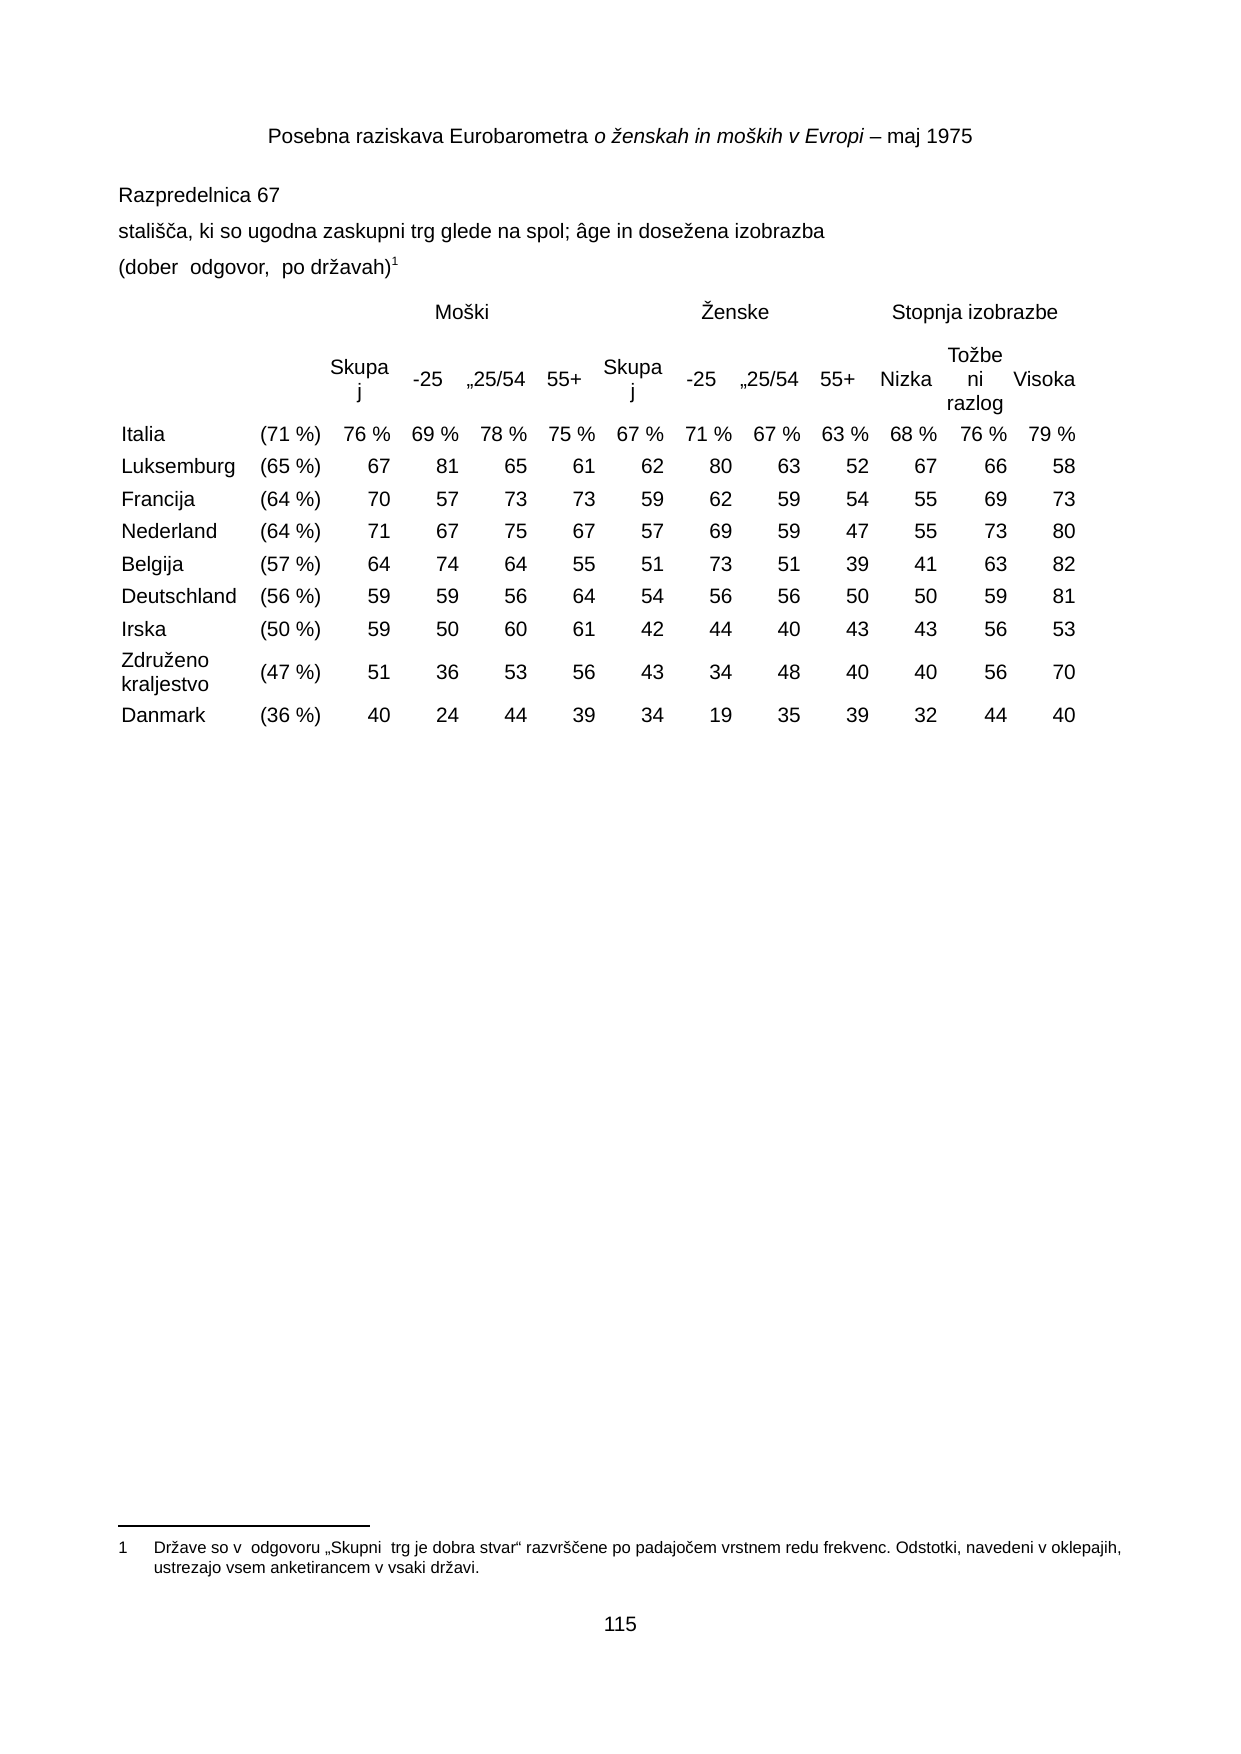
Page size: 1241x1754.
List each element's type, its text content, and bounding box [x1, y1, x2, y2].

table_cell 34 [599, 698, 667, 731]
table_cell 55+ [804, 340, 872, 418]
table_cell 36 [394, 645, 462, 698]
text Države so v odgovoru „Skupni trg je dobra stvar“ razvrščene po padajočem vrstnem redu frekvenc. Odstotki, navedeni v oklepajih, ustrezajo vsem anketirancem v vsaki državi. [118, 1538, 1122, 1577]
table_cell 59 [394, 580, 462, 612]
table_cell 42 [599, 612, 667, 644]
table_cell 63 [940, 548, 1010, 580]
table_cell 43 [872, 612, 940, 644]
table_cell Nederland [118, 515, 257, 547]
table_cell Visoka [1010, 340, 1078, 418]
table_cell 73 [530, 483, 598, 515]
table_cell Združeno kraljestvo [118, 645, 257, 698]
table_cell 69 [940, 483, 1010, 515]
table_cell 50 [804, 580, 872, 612]
table_cell -25 [394, 340, 462, 418]
table_cell 55 [872, 483, 940, 515]
table_cell Deutschland [118, 580, 257, 612]
table_cell Italia [118, 418, 257, 450]
table_cell (64 %) [257, 515, 325, 547]
table_cell 80 [667, 450, 735, 483]
table_cell 69 [667, 515, 735, 547]
table_cell -25 [667, 340, 735, 418]
table_cell 67 [325, 450, 393, 483]
table_cell 75 [462, 515, 530, 547]
table_cell Francija [118, 483, 257, 515]
text stališča, ki so ugodna zaskupni trg glede na spol; âge in dosežena izobrazba [118, 219, 1122, 243]
table_cell 67 [394, 515, 462, 547]
table_cell 54 [804, 483, 872, 515]
table_cell 39 [530, 698, 598, 731]
table_cell 75 % [530, 418, 598, 450]
table_cell 61 [530, 612, 598, 644]
table_cell 81 [394, 450, 462, 483]
table_cell Nizka [872, 340, 940, 418]
table_cell 80 [1010, 515, 1078, 547]
table_cell 40 [735, 612, 803, 644]
table_cell (56 %) [257, 580, 325, 612]
table_cell 59 [325, 580, 393, 612]
table_header Ženske [599, 284, 872, 340]
table_cell „25/54 [462, 340, 530, 418]
table_cell 57 [599, 515, 667, 547]
table_cell Luksemburg [118, 450, 257, 483]
table_cell Skupaj [599, 340, 667, 418]
table_cell [257, 340, 325, 418]
table_cell Irska [118, 612, 257, 644]
table_cell [118, 340, 257, 418]
table_cell 56 [667, 580, 735, 612]
table_cell 39 [804, 698, 872, 731]
table_cell 65 [462, 450, 530, 483]
table_cell 56 [530, 645, 598, 698]
table_cell 35 [735, 698, 803, 731]
table_cell 70 [1010, 645, 1078, 698]
table_cell 56 [940, 612, 1010, 644]
table_cell 44 [940, 698, 1010, 731]
table_cell 67 [872, 450, 940, 483]
table_cell (57 %) [257, 548, 325, 580]
table_cell 50 [872, 580, 940, 612]
table_cell 64 [462, 548, 530, 580]
table_header [118, 284, 257, 340]
table_cell (64 %) [257, 483, 325, 515]
table_cell 67 % [735, 418, 803, 450]
table_cell 73 [940, 515, 1010, 547]
table_cell 66 [940, 450, 1010, 483]
table_cell 54 [599, 580, 667, 612]
table_cell 73 [1010, 483, 1078, 515]
table_cell 71 [325, 515, 393, 547]
table_cell 67 % [599, 418, 667, 450]
table_cell 73 [462, 483, 530, 515]
table_cell 63 % [804, 418, 872, 450]
table_header Moški [325, 284, 598, 340]
table_cell 68 % [872, 418, 940, 450]
table_cell 60 [462, 612, 530, 644]
table_cell 64 [325, 548, 393, 580]
table_cell 57 [394, 483, 462, 515]
table_cell (65 %) [257, 450, 325, 483]
table_cell 39 [804, 548, 872, 580]
table_cell (50 %) [257, 612, 325, 644]
table_cell 56 [462, 580, 530, 612]
table_cell Belgija [118, 548, 257, 580]
table_cell 64 [530, 580, 598, 612]
table_cell 59 [735, 515, 803, 547]
table_cell 50 [394, 612, 462, 644]
table_cell 43 [599, 645, 667, 698]
table_cell 73 [667, 548, 735, 580]
table_cell 63 [735, 450, 803, 483]
table_cell 55 [872, 515, 940, 547]
table_cell „25/54 [735, 340, 803, 418]
table_cell 59 [325, 612, 393, 644]
table_cell 71 % [667, 418, 735, 450]
table_cell (36 %) [257, 698, 325, 731]
table_cell 81 [1010, 580, 1078, 612]
table_cell 53 [1010, 612, 1078, 644]
table_cell 40 [325, 698, 393, 731]
table_cell 43 [804, 612, 872, 644]
table_cell (71 %) [257, 418, 325, 450]
table_cell 59 [735, 483, 803, 515]
table_cell 55+ [530, 340, 598, 418]
table_cell 52 [804, 450, 872, 483]
table_header Stopnja izobrazbe [872, 284, 1078, 340]
table_cell 44 [667, 612, 735, 644]
text Razpredelnica 67 [118, 183, 1122, 207]
table_cell 47 [804, 515, 872, 547]
table_cell 56 [735, 580, 803, 612]
table_cell 53 [462, 645, 530, 698]
table_cell 69 % [394, 418, 462, 450]
table_cell 40 [804, 645, 872, 698]
table_cell 48 [735, 645, 803, 698]
table_cell 55 [530, 548, 598, 580]
table_cell 56 [940, 645, 1010, 698]
table_cell 79 % [1010, 418, 1078, 450]
table_cell 34 [667, 645, 735, 698]
table_cell 76 % [940, 418, 1010, 450]
table_cell 70 [325, 483, 393, 515]
table_cell 82 [1010, 548, 1078, 580]
table_cell 78 % [462, 418, 530, 450]
table_cell 58 [1010, 450, 1078, 483]
table_cell 24 [394, 698, 462, 731]
table_cell 41 [872, 548, 940, 580]
table_cell 61 [530, 450, 598, 483]
table_cell 51 [599, 548, 667, 580]
table_header [257, 284, 325, 340]
table_cell 51 [325, 645, 393, 698]
table_cell 19 [667, 698, 735, 731]
table_cell 76 % [325, 418, 393, 450]
table_cell 44 [462, 698, 530, 731]
table_cell 59 [599, 483, 667, 515]
table_cell 40 [872, 645, 940, 698]
table_cell (47 %) [257, 645, 325, 698]
table_cell 51 [735, 548, 803, 580]
table_cell 62 [599, 450, 667, 483]
table_cell 62 [667, 483, 735, 515]
table_cell Danmark [118, 698, 257, 731]
table_cell 32 [872, 698, 940, 731]
table_cell Tožbeni razlog [940, 340, 1010, 418]
table_cell 40 [1010, 698, 1078, 731]
text (dober odgovor, po državah) [118, 254, 1122, 278]
table_cell 74 [394, 548, 462, 580]
table_cell Skupaj [325, 340, 393, 418]
table_cell 67 [530, 515, 598, 547]
table_cell 59 [940, 580, 1010, 612]
